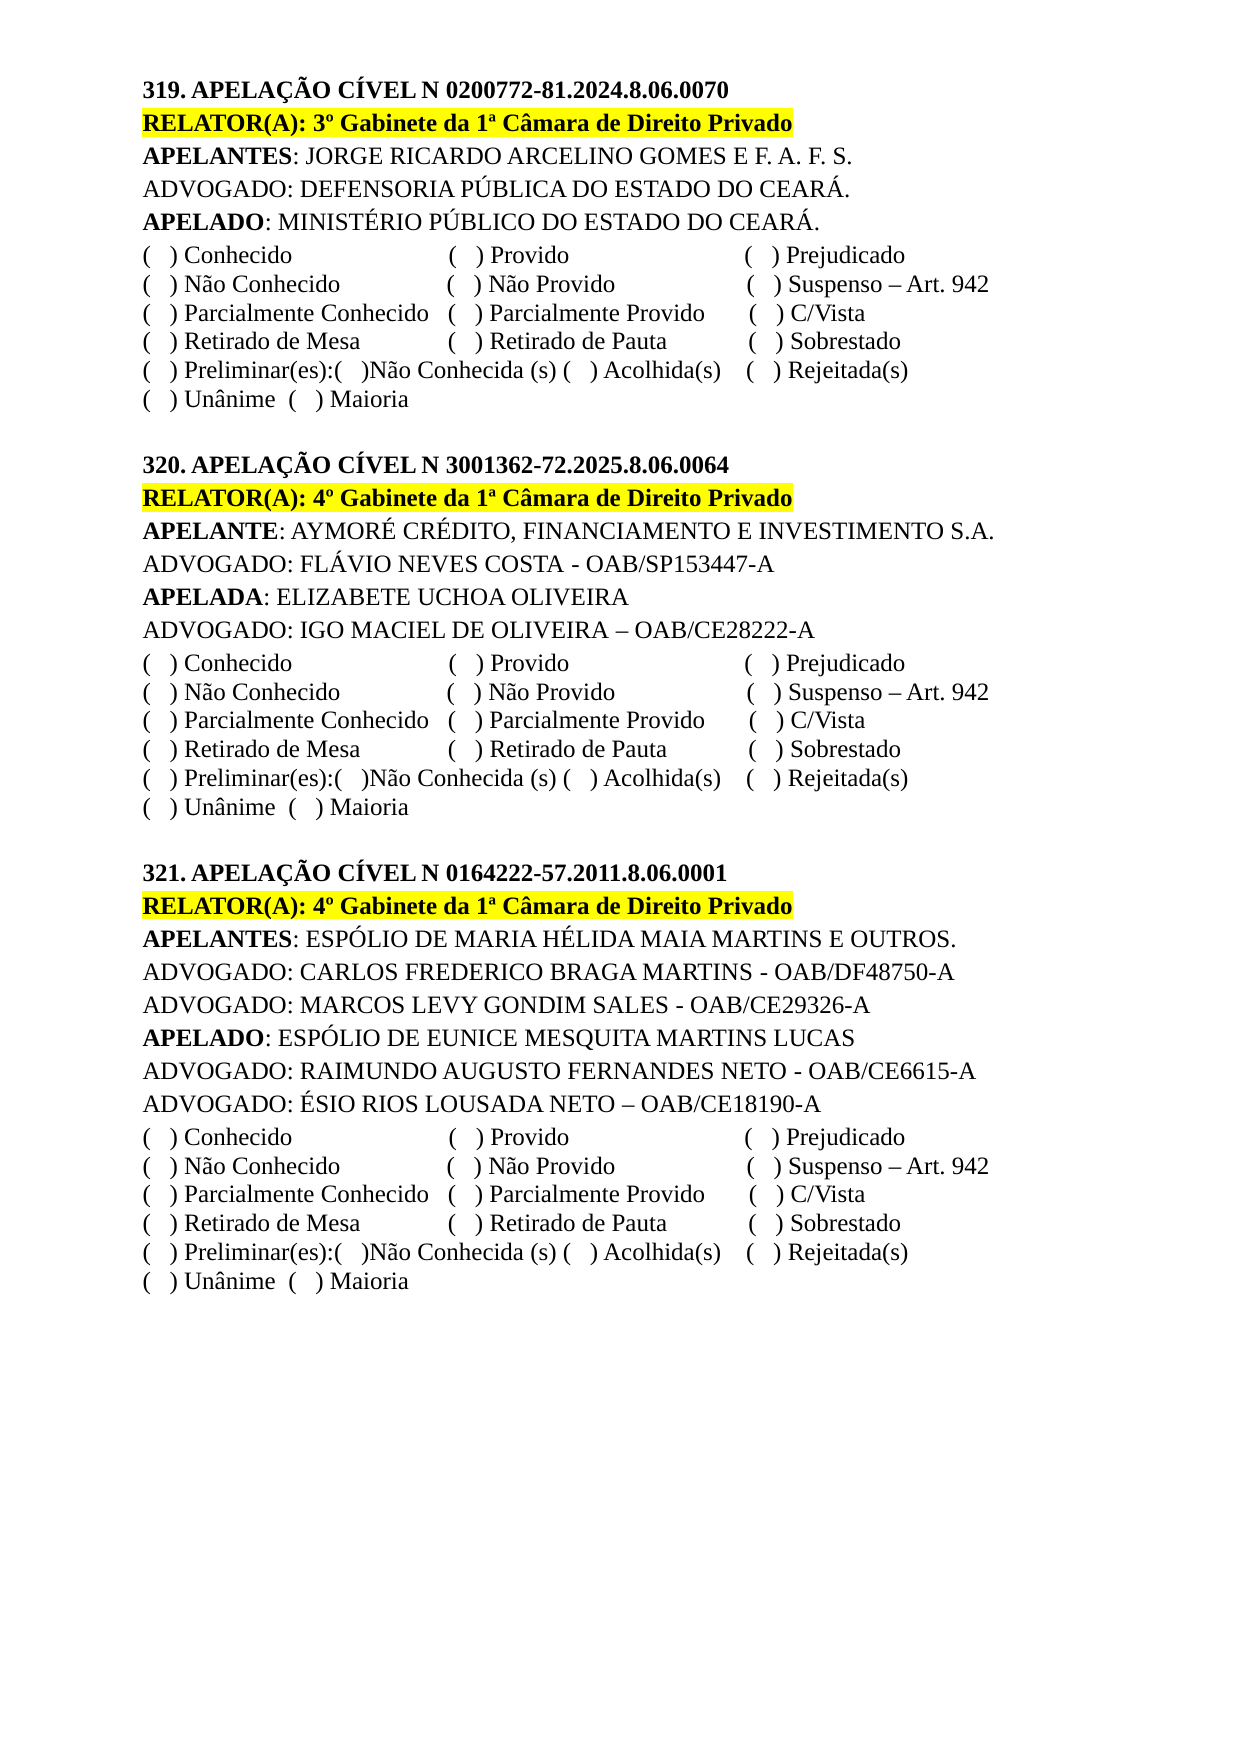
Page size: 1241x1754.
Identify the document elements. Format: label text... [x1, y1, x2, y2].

text ( ) Conhecido ( ) Provido ( ) Prejudicado [142, 240, 1141, 269]
text 321. APELAÇÃO CÍVEL N 0164222-57.2011.8.06.0001 RELATOR(A): 4º Gabinete da 1ª Câmara de Direito Privado APELANTES: ESPÓLIO DE MARIA HÉLIDA MAIA MARTINS E OUTROS. ADVOGADO: CARLOS FREDERICO BRAGA MARTINS - OAB/DF48750-A ADVOGADO: MARCOS LEVY GONDIM SALES - OAB/CE29326-A APELADO: ESPÓLIO DE EUNICE MESQUITA MARTINS LUCAS ADVOGADO: RAIMUNDO AUGUSTO FERNANDES NETO - OAB/CE6615-A ADVOGADO: ÉSIO RIOS LOUSADA NETO – OAB/CE18190-A [142, 858, 1188, 1118]
text ( ) Retirado de Mesa ( ) Retirado de Pauta ( ) Sobrestado [142, 1208, 1158, 1237]
text ( ) Não Conhecido ( ) Não Provido ( ) Suspenso – Art. 942 [142, 269, 1158, 298]
text ( ) Parcialmente Conhecido ( ) Parcialmente Provido ( ) C/Vista [142, 706, 1158, 734]
text 319. APELAÇÃO CÍVEL N 0200772-81.2024.8.06.0070 RELATOR(A): 3º Gabinete da 1ª Câmara de Direito Privado APELANTES: JORGE RICARDO ARCELINO GOMES E F. A. F. S. [142, 75, 1188, 170]
text ( ) Retirado de Mesa ( ) Retirado de Pauta ( ) Sobrestado [142, 734, 1158, 763]
text ( ) Conhecido ( ) Provido ( ) Prejudicado [142, 1122, 1141, 1151]
text 320. APELAÇÃO CÍVEL N 3001362-72.2025.8.06.0064 RELATOR(A): 4º Gabinete da 1ª Câmara de Direito Privado APELANTE: AYMORÉ CRÉDITO, FINANCIAMENTO E INVESTIMENTO S.A. ADVOGADO: FLÁVIO NEVES COSTA - OAB/SP153447-A APELADA: ELIZABETE UCHOA OLIVEIRA ADVOGADO: IGO MACIEL DE OLIVEIRA – OAB/CE28222-A [142, 450, 1188, 644]
text ( ) Preliminar(es):( )Não Conhecida (s) ( ) Acolhida(s) ( ) Rejeitada(s) [142, 355, 1158, 384]
text ( ) Retirado de Mesa ( ) Retirado de Pauta ( ) Sobrestado [142, 326, 1158, 355]
text ( ) Preliminar(es):( )Não Conhecida (s) ( ) Acolhida(s) ( ) Rejeitada(s) [142, 1237, 1158, 1266]
text ( ) Parcialmente Conhecido ( ) Parcialmente Provido ( ) C/Vista [142, 298, 1158, 326]
text ( ) Não Conhecido ( ) Não Provido ( ) Suspenso – Art. 942 [142, 1151, 1158, 1179]
text ( ) Preliminar(es):( )Não Conhecida (s) ( ) Acolhida(s) ( ) Rejeitada(s) [142, 763, 1158, 792]
text ( ) Conhecido ( ) Provido ( ) Prejudicado [142, 648, 1141, 677]
text ( ) Unânime ( ) Maioria [142, 1266, 1188, 1294]
text ( ) Unânime ( ) Maioria [142, 792, 1188, 821]
text ( ) Unânime ( ) Maioria [142, 384, 1188, 413]
text ADVOGADO: DEFENSORIA PÚBLICA DO ESTADO DO CEARÁ. APELADO: MINISTÉRIO PÚBLICO DO ESTADO DO CEARÁ. [142, 174, 1188, 236]
text ( ) Parcialmente Conhecido ( ) Parcialmente Provido ( ) C/Vista [142, 1179, 1158, 1208]
text ( ) Não Conhecido ( ) Não Provido ( ) Suspenso – Art. 942 [142, 677, 1158, 706]
